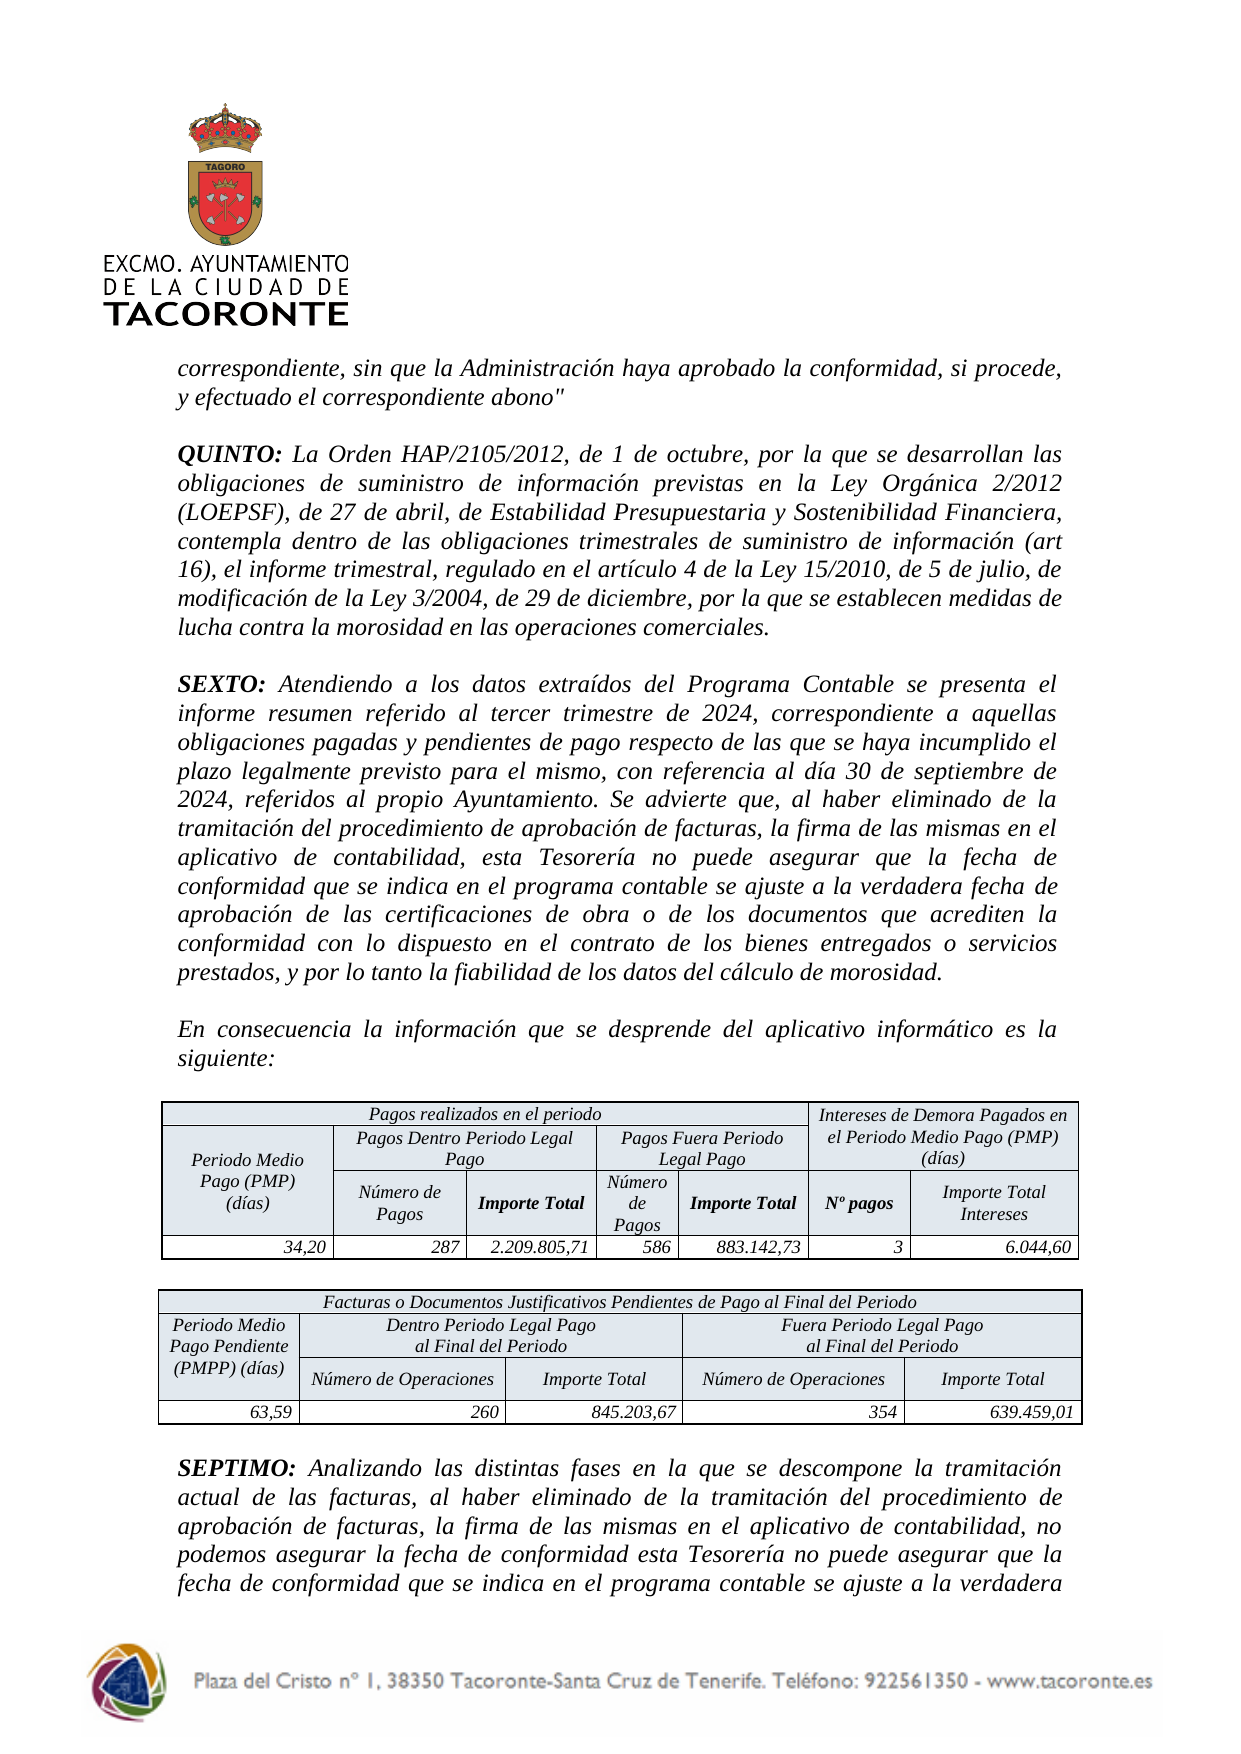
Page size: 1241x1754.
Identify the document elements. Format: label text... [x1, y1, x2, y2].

picture [80, 1630, 1163, 1737]
table_cell 260 [300, 1401, 505, 1422]
table_cell 354 [683, 1401, 904, 1422]
table_cell 2.209.805,71 [467, 1236, 596, 1258]
text correspondiente, sin que la Administración haya aprobado la conformidad, si procede, y efectuado el correspondiente abono" [177, 353, 1063, 411]
table_cell 3 [809, 1236, 910, 1258]
text QUINTO: La Orden HAP/2105/2012, de 1 de octubre, por la que se desarrollan las obligaciones de suministro de información previstas en la Ley Orgánica 2/2012 (LOEPSF), de 27 de abril, de Estabilidad Presupuestaria y Sostenibilidad Financiera, contempla dentro de las obligaciones trimestrales de suministro de información (art 16), el informe trimestral, regulado en el artículo 4 de la Ley 15/2010, de 5 de julio, de modificación de la Ley 3/2004, de 29 de diciembre, por la que se establecen medidas de lucha contra la morosidad en las operaciones comerciales. [177, 439, 1063, 641]
table_cell 639.459,01 [905, 1401, 1081, 1422]
table_cell 845.203,67 [506, 1401, 682, 1422]
table_header Intereses de Demora Pagados en el Periodo Medio Pago (PMP) (días) [809, 1103, 1078, 1170]
table_cell Número de Pagos [334, 1171, 466, 1235]
table_cell Número de Operaciones [300, 1358, 505, 1400]
table_cell 6.044,60 [911, 1236, 1078, 1258]
table_cell Dentro Periodo Legal Pago al Final del Periodo [300, 1314, 682, 1357]
table_cell 287 [334, 1236, 466, 1258]
table_header Facturas o Documentos Justificativos Pendientes de Pago al Final del Periodo [159, 1291, 1081, 1312]
table_cell Fuera Periodo Legal Pago al Final del Periodo [683, 1314, 1081, 1357]
text SEPTIMO: Analizando las distintas fases en la que se descompone la tramitación actual de las facturas, al haber eliminado de la tramitación del procedimiento de aprobación de facturas, la firma de las mismas en el aplicativo de contabilidad, no podemos asegurar la fecha de conformidad esta Tesorería no puede asegurar que la fecha de conformidad que se indica en el programa contable se ajuste a la verdadera [177, 1453, 1063, 1597]
table_cell 63,59 [159, 1401, 299, 1422]
table_cell 34,20 [163, 1236, 333, 1258]
table_cell Número de Operaciones [683, 1358, 904, 1400]
table_header Pagos realizados en el periodo [163, 1103, 808, 1124]
table_cell Importe Total [467, 1171, 596, 1235]
picture [103, 103, 348, 326]
text En consecuencia la información que se desprende del aplicativo informático es la siguiente: [177, 1014, 1058, 1072]
text SEXTO: Atendiendo a los datos extraídos del Programa Contable se presenta el informe resumen referido al tercer trimestre de 2024, correspondiente a aquellas obligaciones pagadas y pendientes de pago respecto de las que se haya incumplido el plazo legalmente previsto para el mismo, con referencia al día 30 de septiembre de 2024, referidos al propio Ayuntamiento. Se advierte que, al haber eliminado de la tramitación del procedimiento de aprobación de facturas, la firma de las mismas en el aplicativo de contabilidad, esta Tesorería no puede asegurar que la fecha de conformidad que se indica en el programa contable se ajuste a la verdadera fecha de aprobación de las certificaciones de obra o de los documentos que acrediten la conformidad con lo dispuesto en el contrato de los bienes entregados o servicios prestados, y por lo tanto la fiabilidad de los datos del cálculo de morosidad. [177, 669, 1058, 986]
table_cell Periodo Medio Pago (PMP) (días) [163, 1126, 333, 1235]
table_cell Importe Total [905, 1358, 1081, 1400]
table_cell 586 [597, 1236, 678, 1258]
table_cell Pagos Fuera Periodo Legal Pago [597, 1126, 808, 1170]
table_cell Importe Total Intereses [911, 1171, 1078, 1235]
table_cell Número de Pagos [597, 1171, 678, 1235]
table_cell 883.142,73 [679, 1236, 808, 1258]
table_cell Pagos Dentro Periodo Legal Pago [334, 1126, 596, 1170]
table_cell Nº pagos [809, 1171, 910, 1235]
table_cell Importe Total [679, 1171, 808, 1235]
table_cell Importe Total [506, 1358, 682, 1400]
table_cell Periodo Medio Pago Pendiente (PMPP) (días) [159, 1314, 299, 1400]
